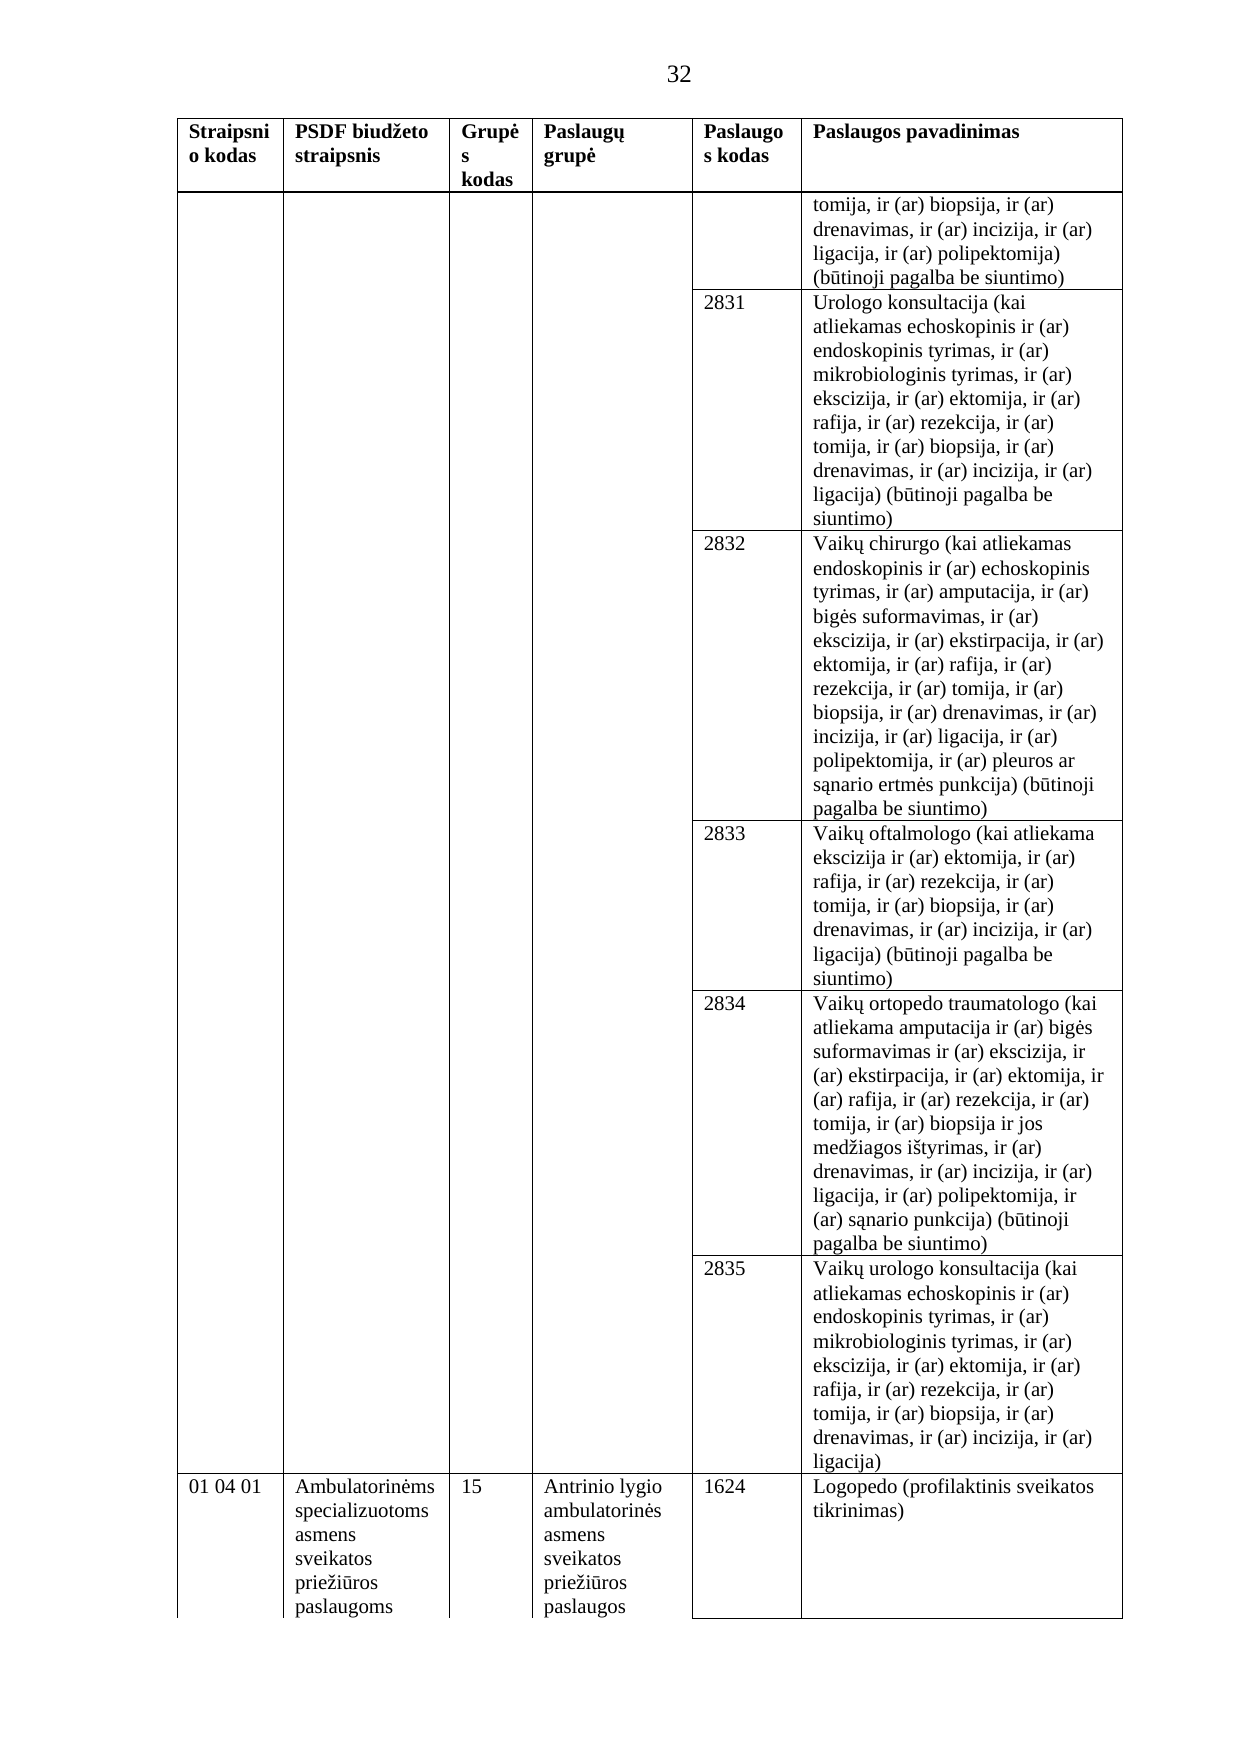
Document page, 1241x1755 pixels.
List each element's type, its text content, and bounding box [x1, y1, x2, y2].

table_cell Vaikų ortopedo traumatologo (kai atliekama amputacija ir (ar) bigės suformavimas ir (ar) ekscizija, ir (ar) ekstirpacija, ir (ar) ektomija, ir (ar) rafija, ir (ar) rezekcija, ir (ar) tomija, ir (ar) biopsija ir jos medžiagos ištyrimas, ir (ar) drenavimas, ir (ar) incizija, ir (ar) ligacija, ir (ar) polipektomija, ir (ar) sąnario punkcija) (būtinoji pagalba be siuntimo) [802, 991, 1122, 1255]
table_cell 15 [450, 1474, 532, 1618]
table_cell Antrinio lygio ambulatorinės asmens sveikatos priežiūros paslaugos [533, 1474, 692, 1618]
table_cell [450, 530, 532, 820]
table_cell [284, 530, 449, 820]
table_cell [178, 289, 283, 530]
table_cell [450, 289, 532, 530]
table_cell [284, 1255, 449, 1473]
table_cell [178, 1255, 283, 1473]
table_cell [178, 990, 283, 1255]
table_cell tomija, ir (ar) biopsija, ir (ar) drenavimas, ir (ar) incizija, ir (ar) ligacija, ir (ar) polipektomija) (būtinoji pagalba be siuntimo) [802, 193, 1122, 289]
table_cell Vaikų urologo konsultacija (kai atliekamas echoskopinis ir (ar) endoskopinis tyrimas, ir (ar) mikrobiologinis tyrimas, ir (ar) ekscizija, ir (ar) ektomija, ir (ar) rafija, ir (ar) rezekcija, ir (ar) tomija, ir (ar) biopsija, ir (ar) drenavimas, ir (ar) incizija, ir (ar) ligacija) [802, 1256, 1122, 1473]
table_header Paslaugos kodas [693, 119, 801, 191]
table_cell 2835 [693, 1256, 801, 1473]
table_cell 2832 [693, 531, 801, 820]
table_cell 2834 [693, 991, 801, 1255]
table_header PSDF biudžeto straipsnis [284, 119, 449, 191]
table_cell [284, 289, 449, 530]
table_header Paslaugų grupė [533, 119, 692, 191]
table_cell [533, 820, 692, 989]
table_cell Vaikų oftalmologo (kai atliekama ekscizija ir (ar) ektomija, ir (ar) rafija, ir (ar) rezekcija, ir (ar) tomija, ir (ar) biopsija, ir (ar) drenavimas, ir (ar) incizija, ir (ar) ligacija) (būtinoji pagalba be siuntimo) [802, 821, 1122, 989]
table_cell Urologo konsultacija (kai atliekamas echoskopinis ir (ar) endoskopinis tyrimas, ir (ar) mikrobiologinis tyrimas, ir (ar) ekscizija, ir (ar) ektomija, ir (ar) rafija, ir (ar) rezekcija, ir (ar) tomija, ir (ar) biopsija, ir (ar) drenavimas, ir (ar) incizija, ir (ar) ligacija) (būtinoji pagalba be siuntimo) [802, 290, 1122, 530]
table_header Grupės kodas [450, 119, 532, 191]
table_cell Ambulatorinėms specializuotoms asmens sveikatos priežiūros paslaugoms [284, 1474, 449, 1618]
table_cell [693, 193, 801, 289]
table_cell [284, 193, 449, 289]
table_header Paslaugos pavadinimas [802, 119, 1122, 191]
table_cell [450, 193, 532, 289]
table_cell [533, 289, 692, 530]
table_cell [178, 193, 283, 289]
table_cell [178, 530, 283, 820]
table_cell [533, 990, 692, 1255]
table_cell [450, 820, 532, 989]
table_cell [533, 530, 692, 820]
table_cell [284, 990, 449, 1255]
table_cell [450, 990, 532, 1255]
table_cell 01 04 01 [178, 1474, 283, 1618]
table_cell [178, 820, 283, 989]
table_cell 1624 [693, 1474, 801, 1618]
table_cell [533, 193, 692, 289]
table_header Straipsnio kodas [178, 119, 283, 191]
table_cell [533, 1255, 692, 1473]
table_cell Logopedo (profilaktinis sveikatos tikrinimas) [802, 1474, 1122, 1618]
table_cell [450, 1255, 532, 1473]
table_cell 2831 [693, 290, 801, 530]
table_cell Vaikų chirurgo (kai atliekamas endoskopinis ir (ar) echoskopinis tyrimas, ir (ar) amputacija, ir (ar) bigės suformavimas, ir (ar) ekscizija, ir (ar) ekstirpacija, ir (ar) ektomija, ir (ar) rafija, ir (ar) rezekcija, ir (ar) tomija, ir (ar) biopsija, ir (ar) drenavimas, ir (ar) incizija, ir (ar) ligacija, ir (ar) polipektomija, ir (ar) pleuros ar sąnario ertmės punkcija) (būtinoji pagalba be siuntimo) [802, 531, 1122, 820]
table_cell [284, 820, 449, 989]
table_cell 2833 [693, 821, 801, 989]
